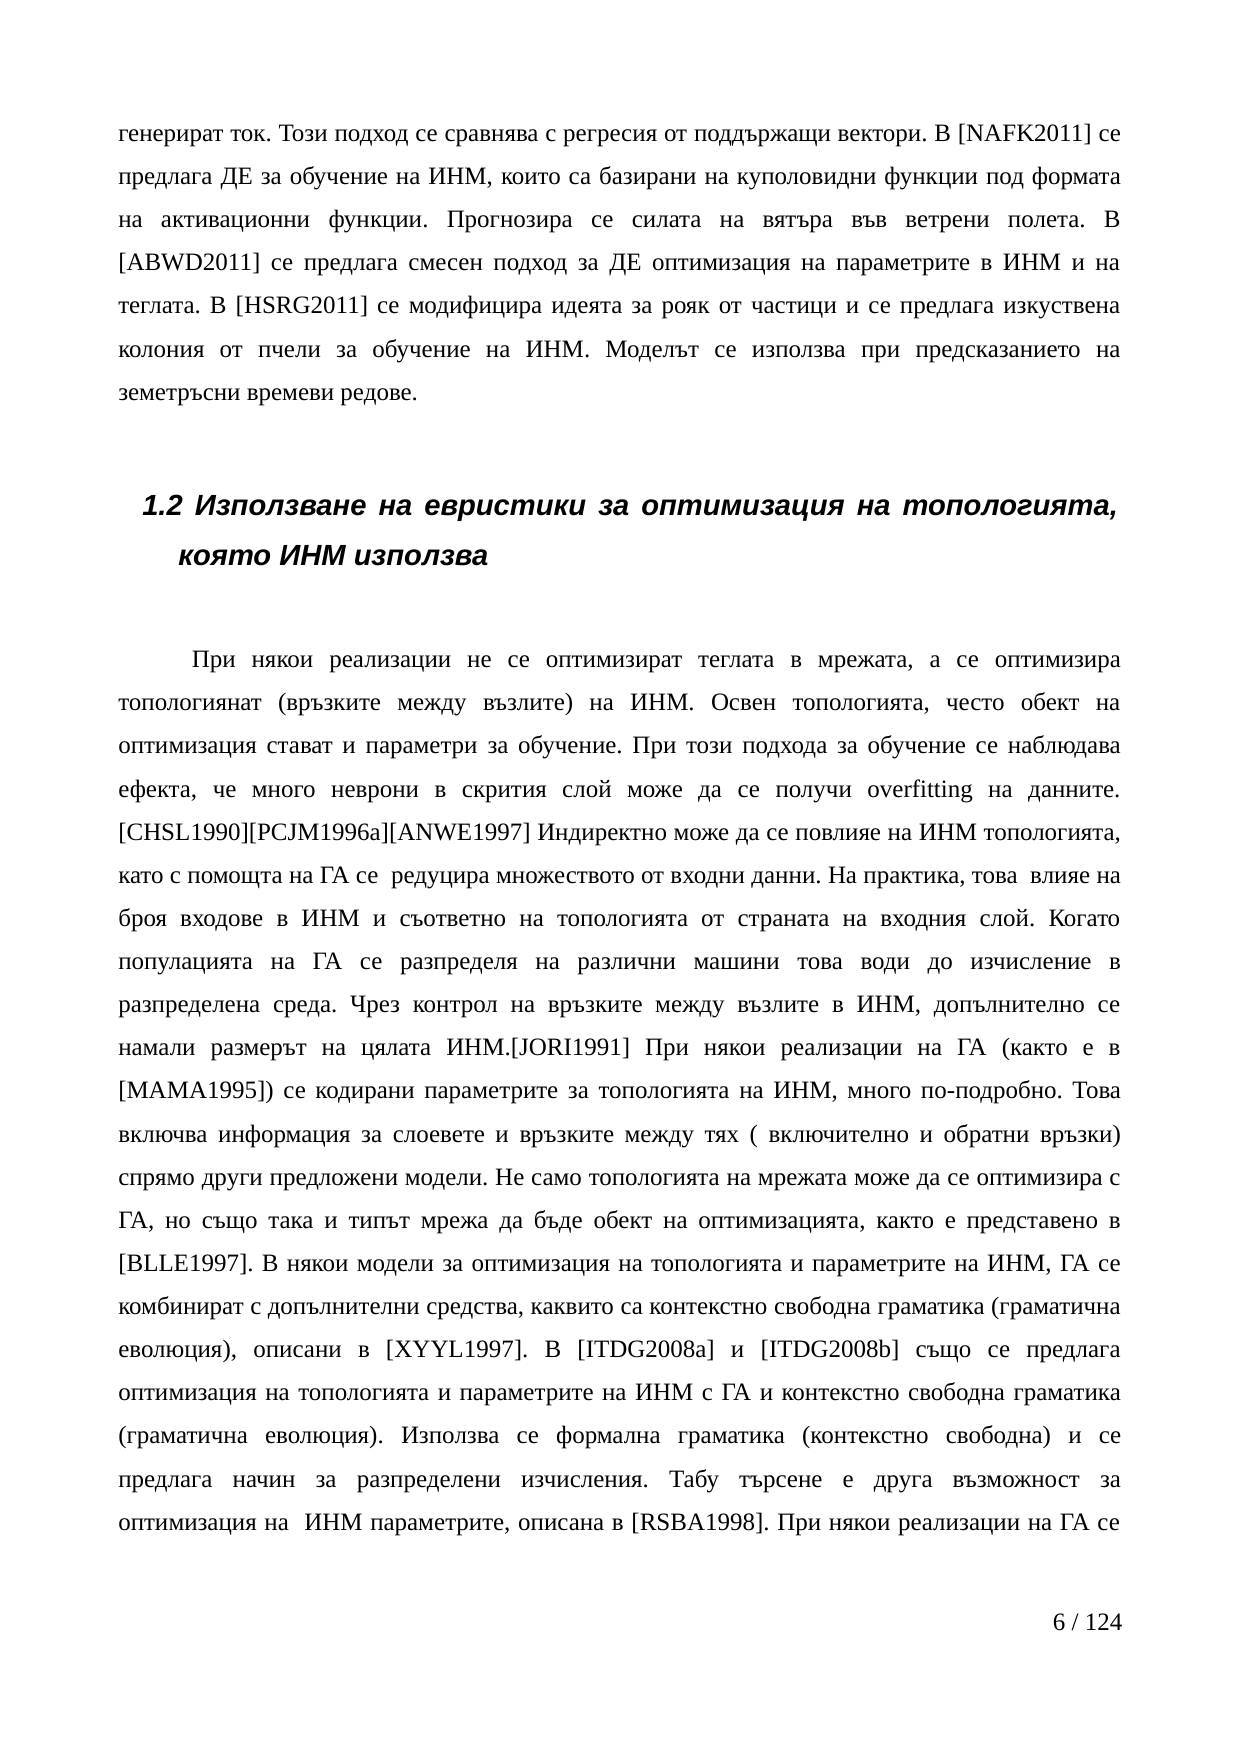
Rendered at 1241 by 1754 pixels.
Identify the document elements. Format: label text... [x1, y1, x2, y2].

text При някои реализации не се оптимизират теглата в мрежата, а се оптимизира топологиянат (връзките между възлите) на ИНМ. Освен топологията, често обект на оптимизация стават и параметри за обучение. При този подхода за обучение се наблюдава ефекта, че много неврони в скрития слой може да се получи overfitting на данните. [CHSL1990][PCJM1996a][ANWE1997] Индиректно може да се повлияе на ИНМ топологията, като с помощта на ГА се редуцира множеството от входни данни. На практика, това влияе на броя входове в ИНМ и съответно на топологията от страната на входния слой. Когато популацията на ГА се разпределя на различни машини това води до изчисление в разпределена среда. Чрез контрол на връзките между възлите в ИНМ, допълнително се намали размерът на цялата ИНМ.[JORI1991] При някои реализации на ГА (както е в [MAMA1995]) се кодирани параметрите за топологията на ИНМ, много по-подробно. Това включва информация за слоевете и връзките между тях ( включително и обратни връзки) спрямо други предложени модели. Не само топологията на мрежата може да се оптимизира с ГА, но също така и типът мрежа да бъде обект на оптимизацията, както е представено в [BLLE1997]. В някои модели за оптимизация на топологията и параметрите на ИНМ, ГА се комбинират с допълнителни средства, каквито са контекстно свободна граматика (граматична еволюция), описани в [XYYL1997]. В [ITDG2008a] и [ITDG2008b] също се предлага оптимизация на топологията и параметрите на ИНМ с ГА и контекстно свободна граматика (граматична еволюция). Използва се формална граматика (контекстно свободна) и се предлага начин за разпределени изчисления. Табу търсене е друга възможност за оптимизация на ИНМ параметрите, описана в [RSBA1998]. При някои реализации на ГА се [118, 644, 1122, 1536]
text генерират ток. Този подход се сравнява с регресия от поддържащи вектори. В [NAFK2011] се предлага ДЕ за обучение на ИНМ, които са базирани на куполовидни функции под формата на активационни функции. Прогнозира се силата на вятъра във ветрени полета. В [ABWD2011] се предлага смесен подход за ДЕ оптимизация на параметрите в ИНМ и на теглата. В [HSRG2011] се модифицира идеята за рояк от частици и се предлага изкуствена колония от пчели за обучение на ИНМ. Моделът се използва при предсказанието на земетръсни времеви редове. [118, 118, 1122, 406]
subtitle 1.2 Използване на евристики за оптимизация на топологията, която ИНМ използва [118, 488, 1122, 572]
